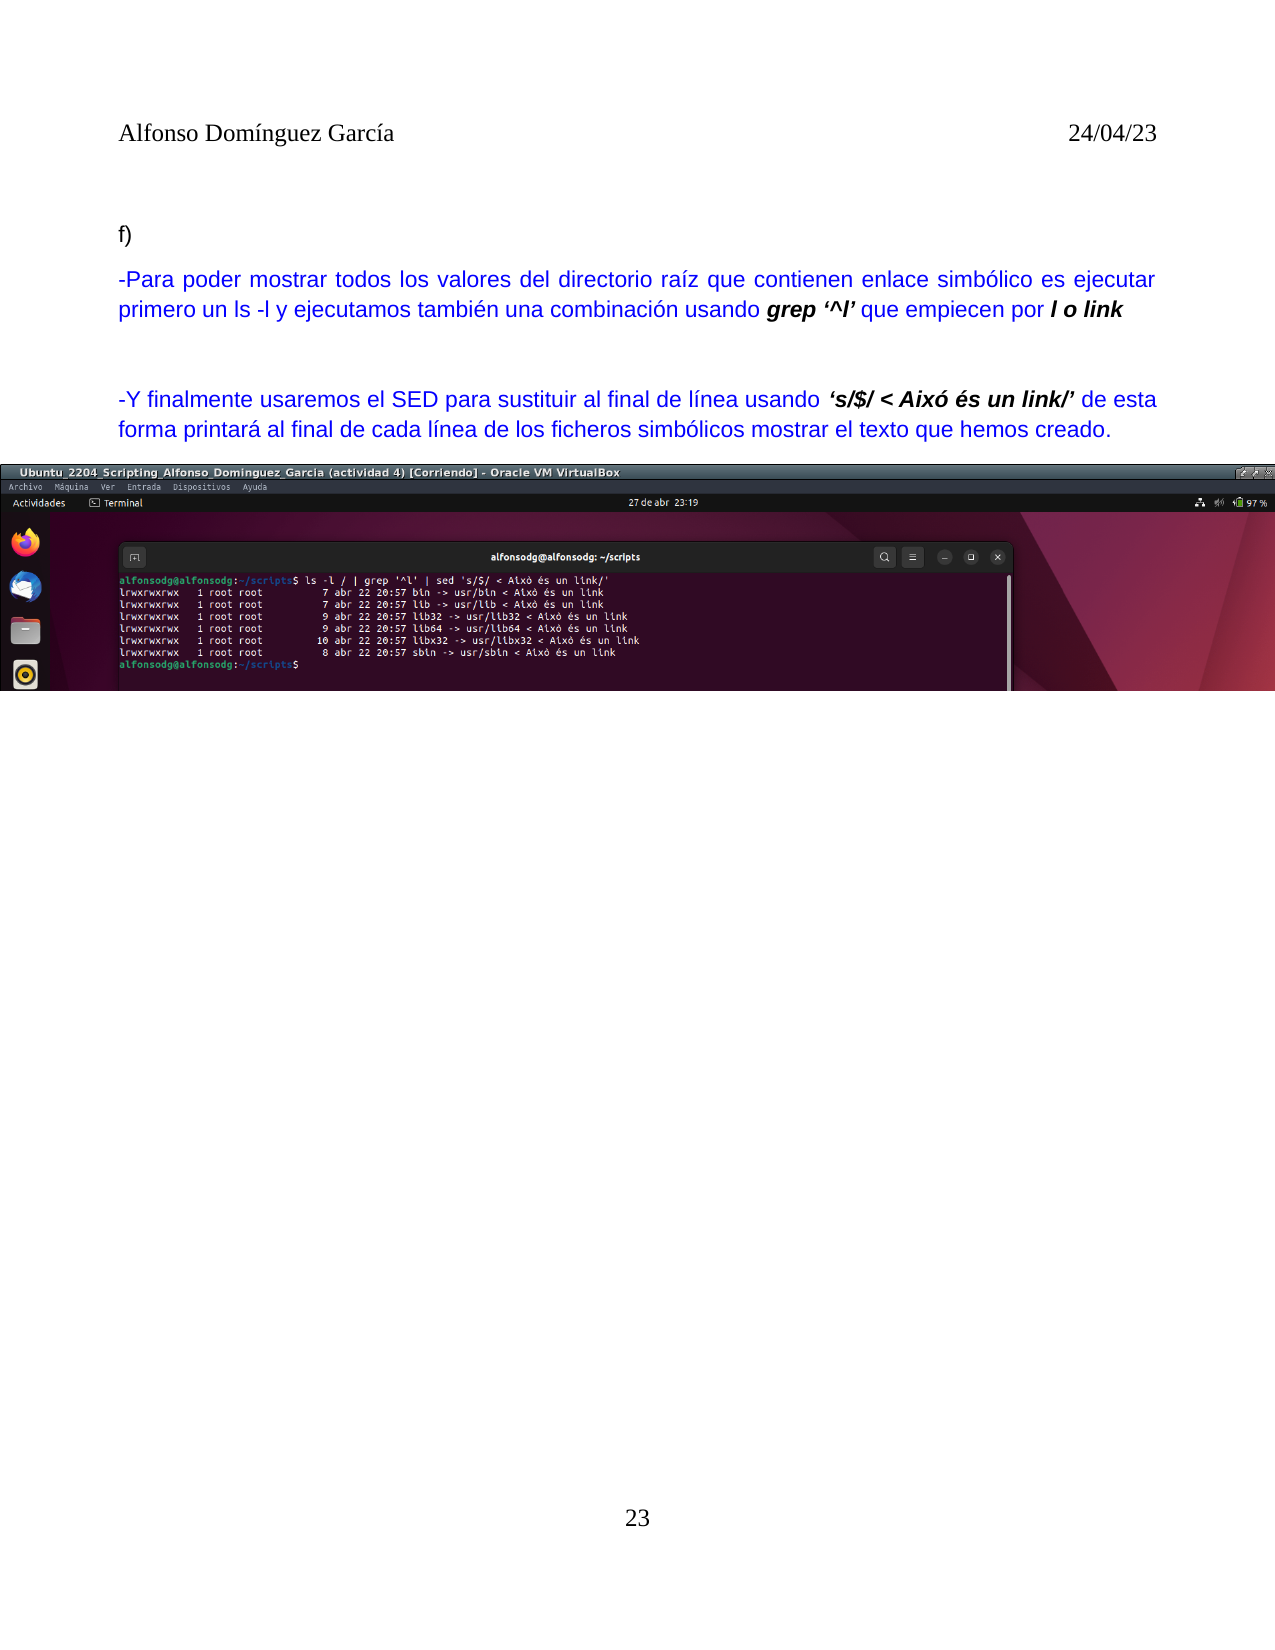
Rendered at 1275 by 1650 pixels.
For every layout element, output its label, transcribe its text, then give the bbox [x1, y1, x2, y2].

text -Y finalmente usaremos el SED para sustituir al final de línea usando ‘s/$/ < Aixó és un link/’ de esta forma printará al final de cada línea de los ficheros simbólicos mostrar el texto que hemos creado. [118, 386, 1157, 442]
text f) [118, 221, 1157, 247]
text -Para poder mostrar todos los valores del directorio raíz que contienen enlace simbólico es ejecutar primero un ls -l y ejecutamos también una combinación usando grep ‘^l’ que empiecen por l o link [118, 266, 1157, 322]
picture [0, 464, 1275, 691]
